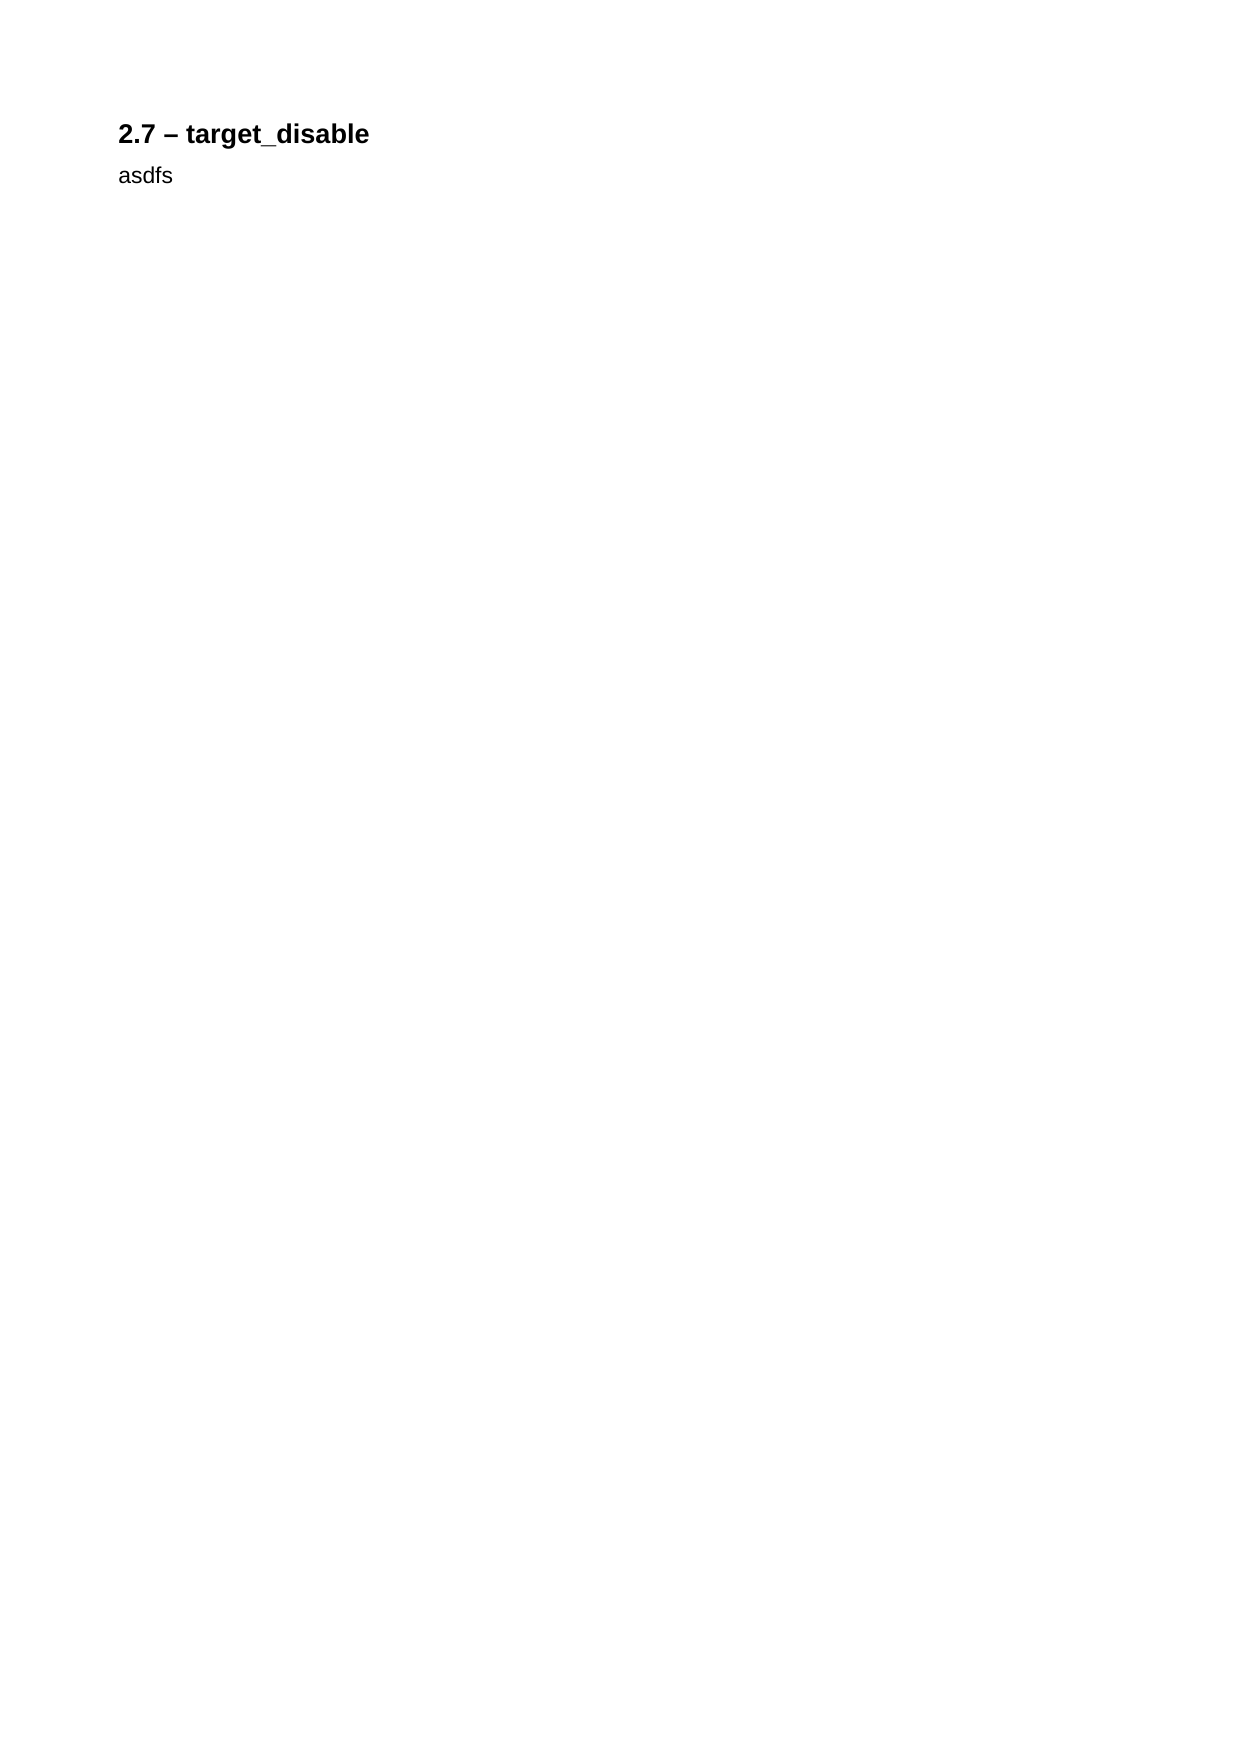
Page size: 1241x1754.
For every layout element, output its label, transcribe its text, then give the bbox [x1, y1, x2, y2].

subtitle 2.7 – target_disable [118, 118, 1122, 149]
text asdfs [118, 162, 1122, 188]
